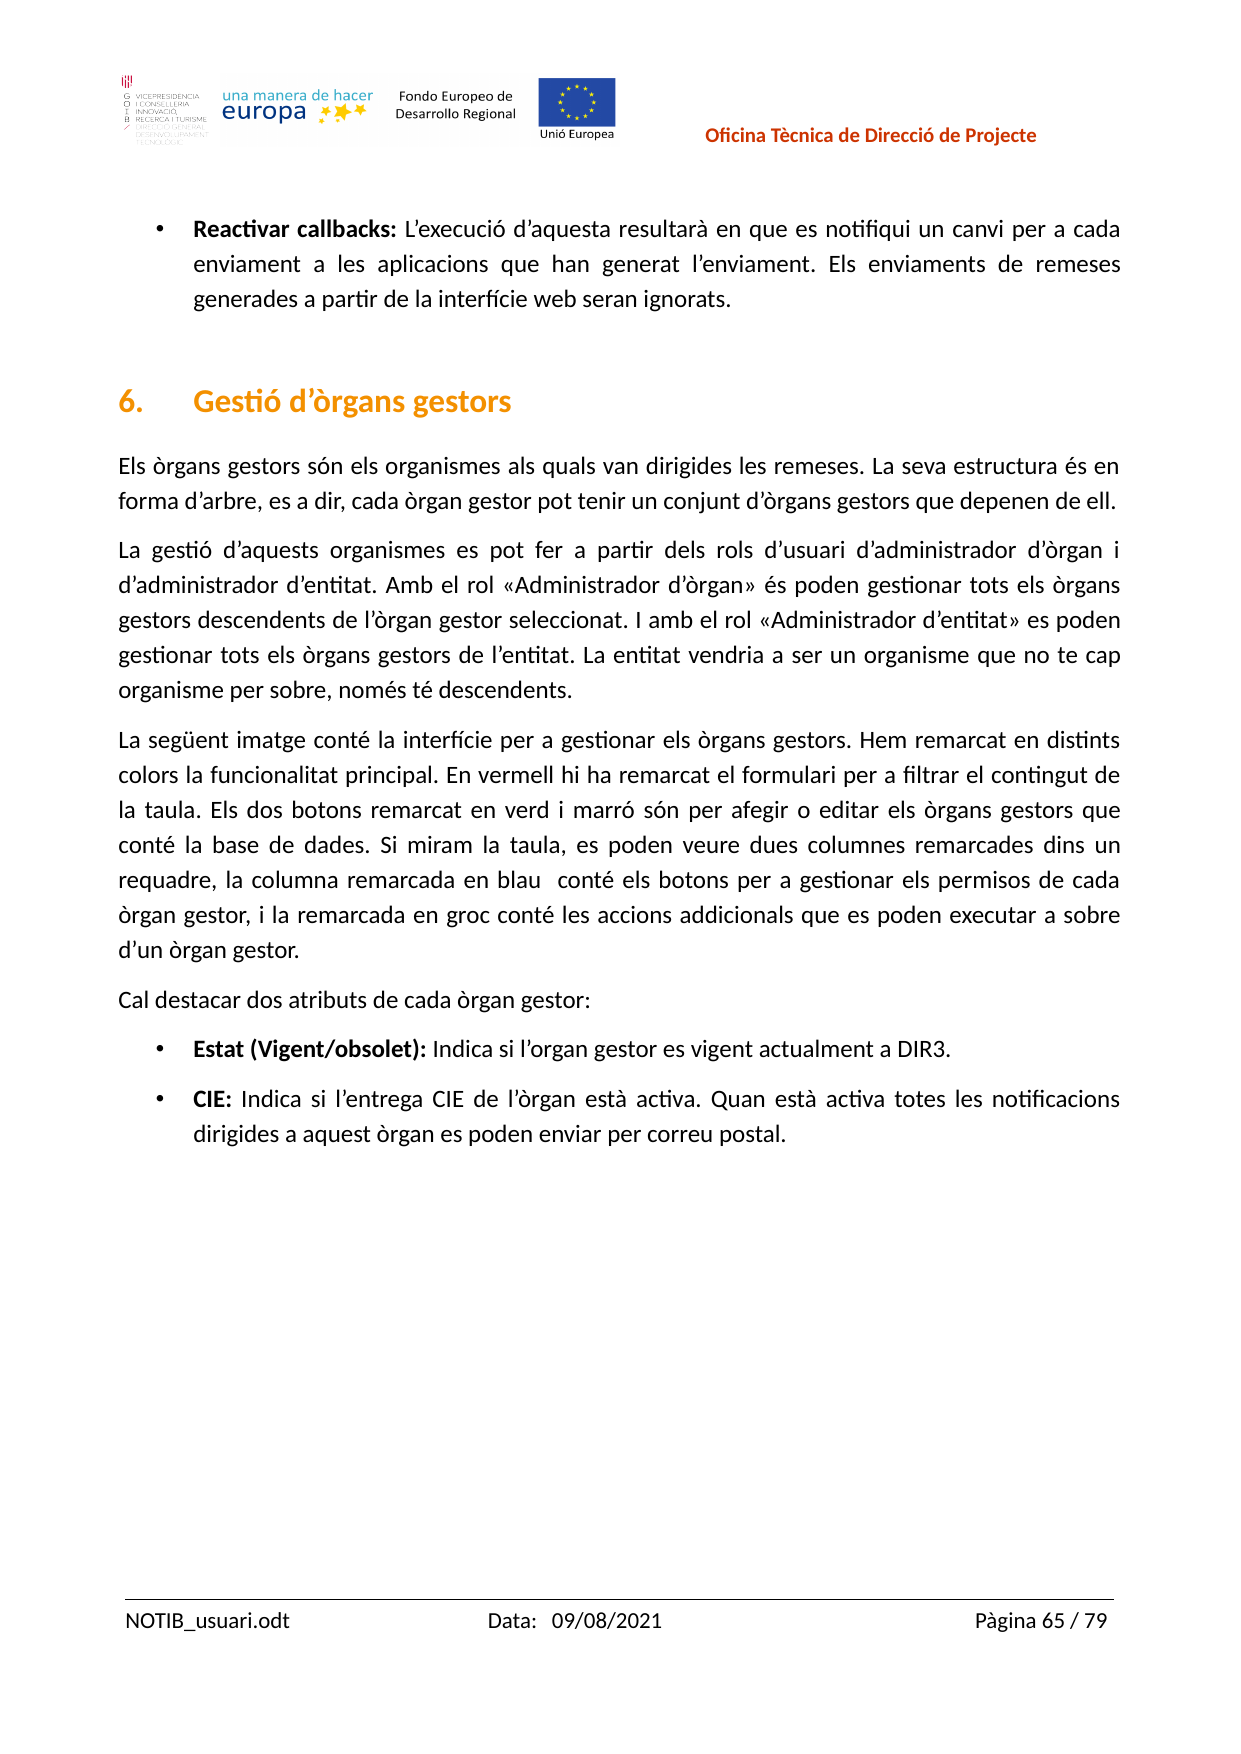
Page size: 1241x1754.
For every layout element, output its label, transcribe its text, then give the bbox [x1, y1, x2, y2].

text Cal destacar dos atributs de cada òrgan gestor: [118, 984, 1122, 1014]
list CIE: Indica si l’entrega CIE de l’òrgan està activa. Quan està activa totes les notificacions dirigides a aquest òrgan es poden enviar per correu postal. [156, 1083, 1122, 1148]
subtitle Gestió d’òrgans gestors [118, 380, 1122, 421]
list Estat (Vigent/obsolet): Indica si l’organ gestor es vigent actualment a DIR3. [156, 1033, 1122, 1064]
list Reactivar callbacks: L’execució d’aquesta resultarà en que es notifiqui un canvi per a cada enviament a les aplicacions que han generat l’enviament. Els enviaments de remeses generades a partir de la interfície web seran ignorats. [156, 213, 1122, 313]
text La gestió d’aquests organismes es pot fer a partir dels rols d’usuari d’administrador d’òrgan i d’administrador d’entitat. Amb el rol «Administrador d’òrgan» és poden gestionar tots els òrgans gestors descendents de l’òrgan gestor seleccionat. I amb el rol «Administrador d’entitat» es poden gestionar tots els òrgans gestors de l’entitat. La entitat vendria a ser un organisme que no te cap organisme per sobre, només té descendents. [118, 535, 1122, 705]
text La següent imatge conté la interfície per a gestionar els òrgans gestors. Hem remarcat en distints colors la funcionalitat principal. En vermell hi ha remarcat el formulari per a filtrar el contingut de la taula. Els dos botons remarcat en verd i marró són per afegir o editar els òrgans gestors que conté la base de dades. Si miram la taula, es poden veure dues columnes remarcades dins un requadre, la columna remarcada en blau conté els botons per a gestionar els permisos de cada òrgan gestor, i la remarcada en groc conté les accions addicionals que es poden executar a sobre d’un òrgan gestor. [118, 724, 1122, 965]
picture [219, 73, 621, 147]
text Els òrgans gestors són els organismes als quals van dirigides les remeses. La seva estructura és en forma d’arbre, es a dir, cada òrgan gestor pot tenir un conjunt d’òrgans gestors que depenen de ell. [118, 450, 1122, 516]
picture [118, 73, 213, 147]
